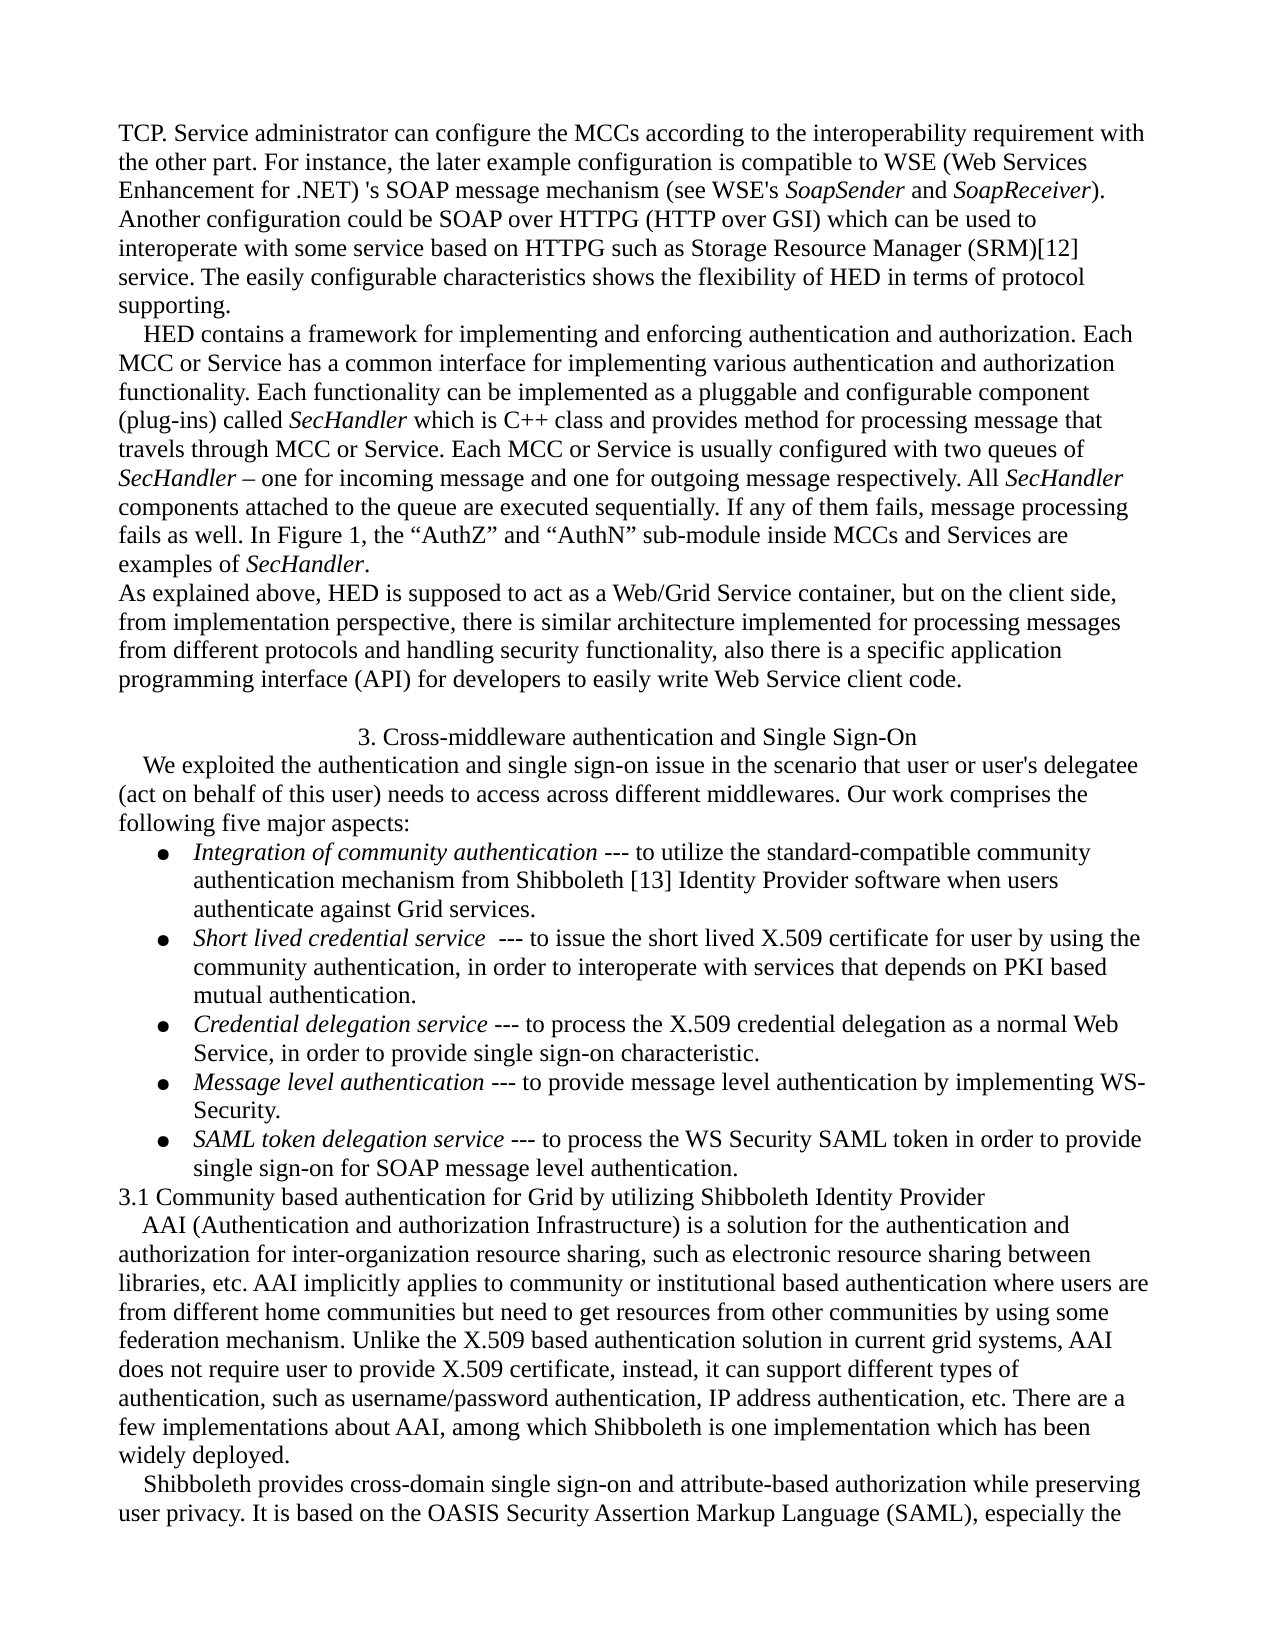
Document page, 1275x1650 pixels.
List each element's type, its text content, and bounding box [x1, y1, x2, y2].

text 3.1 Community based authentication for Grid by utilizing Shibboleth Identity Provider [118, 1182, 1157, 1211]
text We exploited the authentication and single sign-on issue in the scenario that user or user's delegatee (act on behalf of this user) needs to access across different middlewares. Our work comprises the following five major aspects: [118, 751, 1157, 837]
text AAI (Authentication and authorization Infrastructure) is a solution for the authentication and authorization for inter-organization resource sharing, such as electronic resource sharing between libraries, etc. AAI implicitly applies to community or institutional based authentication where users are from different home communities but need to get resources from other communities by using some federation mechanism. Unlike the X.509 based authentication solution in current grid systems, AAI does not require user to provide X.509 certificate, instead, it can support different types of authentication, such as username/password authentication, IP address authentication, etc. There are a few implementations about AAI, among which Shibboleth is one implementation which has been widely deployed. [118, 1211, 1157, 1469]
list Integration of community authentication --- to utilize the standard-compatible community authentication mechanism from Shibboleth [13] Identity Provider software when users authenticate against Grid services. [156, 837, 1157, 923]
list SAML token delegation service --- to process the WS Security SAML token in order to provide single sign-on for SOAP message level authentication. [156, 1124, 1157, 1182]
list Short lived credential service --- to issue the short lived X.509 certificate for user by using the community authentication, in order to interoperate with services that depends on PKI based mutual authentication. [156, 923, 1157, 1009]
text TCP. Service administrator can configure the MCCs according to the interoperability requirement with the other part. For instance, the later example configuration is compatible to WSE (Web Services Enhancement for .NET) 's SOAP message mechanism (see WSE's SoapSender and SoapReceiver). Another configuration could be SOAP over HTTPG (HTTP over GSI) which can be used to interoperate with some service based on HTTPG such as Storage Resource Manager (SRM)[12] service. The easily configurable characteristics shows the flexibility of HED in terms of protocol supporting. [118, 118, 1157, 319]
text 3. Cross-middleware authentication and Single Sign-On [118, 722, 1157, 751]
text HED contains a framework for implementing and enforcing authentication and authorization. Each MCC or Service has a common interface for implementing various authentication and authorization functionality. Each functionality can be implemented as a pluggable and configurable component (plug-ins) called SecHandler which is C++ class and provides method for processing message that travels through MCC or Service. Each MCC or Service is usually configured with two queues of SecHandler – one for incoming message and one for outgoing message respectively. All SecHandler components attached to the queue are executed sequentially. If any of them fails, message processing fails as well. In Figure 1, the “AuthZ” and “AuthN” sub-module inside MCCs and Services are examples of SecHandler. [118, 319, 1157, 578]
text As explained above, HED is supposed to act as a Web/Grid Service container, but on the client side, from implementation perspective, there is similar architecture implemented for processing messages from different protocols and handling security functionality, also there is a specific application programming interface (API) for developers to easily write Web Service client code. [118, 578, 1157, 693]
list Credential delegation service --- to process the X.509 credential delegation as a normal Web Service, in order to provide single sign-on characteristic. [156, 1009, 1157, 1067]
list Message level authentication --- to provide message level authentication by implementing WS-Security. [156, 1067, 1157, 1124]
text Shibboleth provides cross-domain single sign-on and attribute-based authorization while preserving user privacy. It is based on the OASIS Security Assertion Markup Language (SAML), especially the [118, 1469, 1157, 1527]
